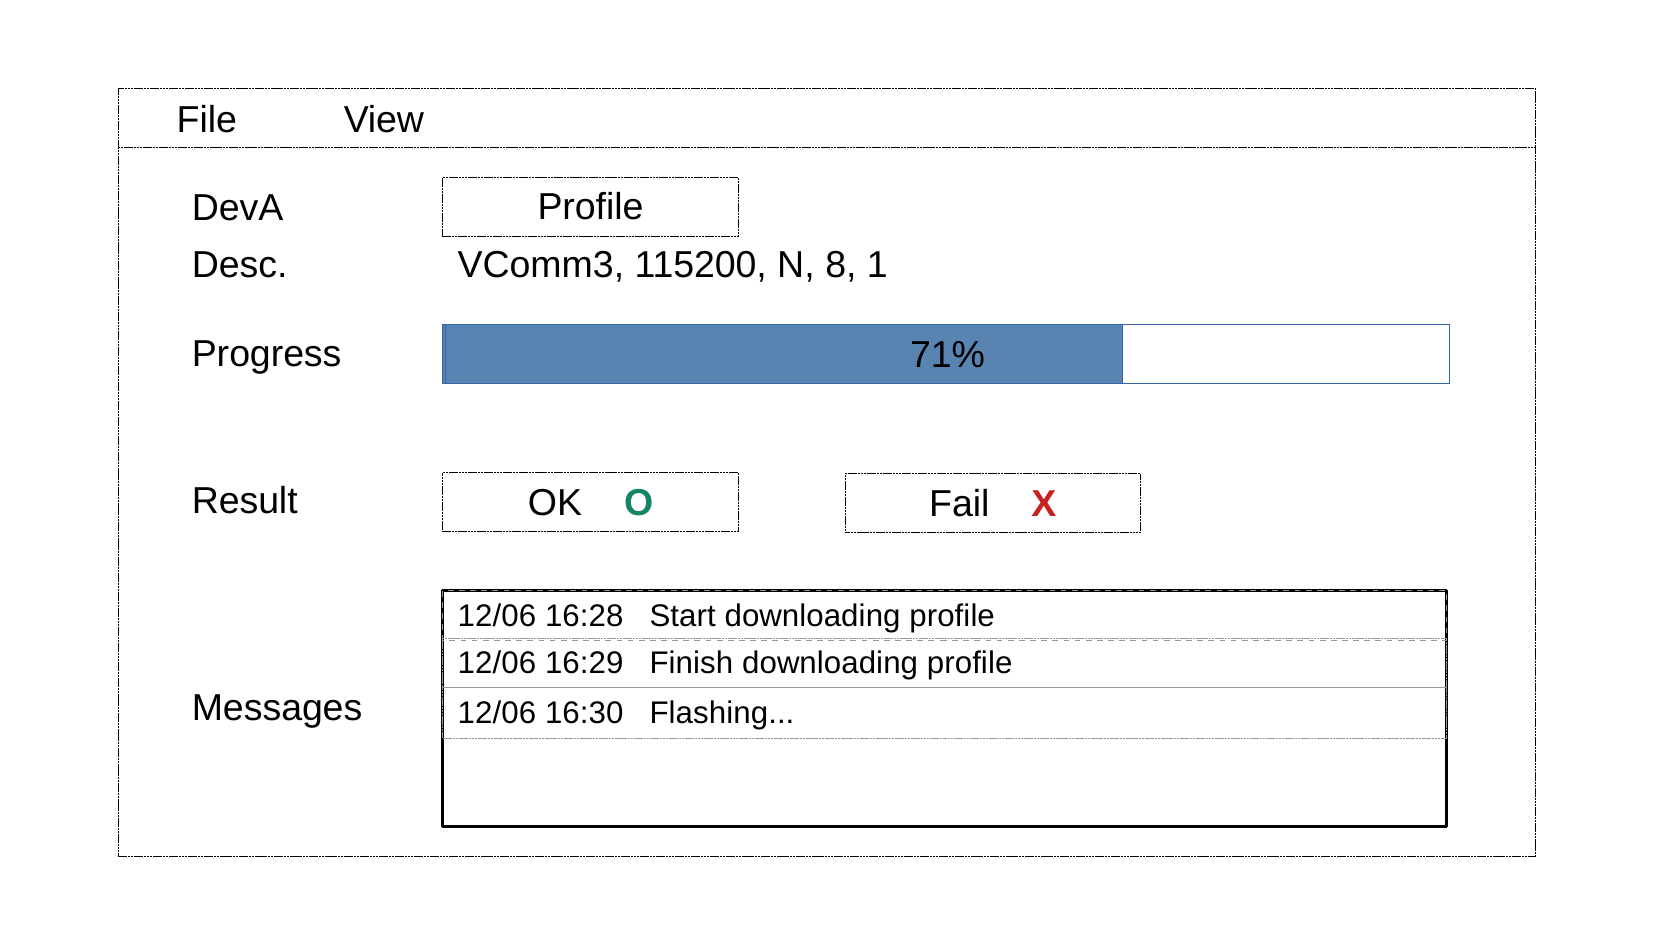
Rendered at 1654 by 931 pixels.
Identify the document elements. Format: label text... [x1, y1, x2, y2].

text_box 12/06 16:30 Flashing... [442, 687, 1447, 739]
text_box Fail X [845, 473, 1141, 533]
text_box Messages [177, 679, 414, 736]
text_box View [295, 90, 473, 148]
text_box 12/06 16:29 Finish downloading profile [442, 638, 1447, 687]
text_box Profile [442, 177, 739, 236]
text_box 12/06 16:28 Start downloading profile [442, 590, 1447, 638]
text_box DevA [177, 179, 414, 236]
text_box Desc. [177, 236, 414, 294]
text_box OK O [442, 472, 739, 532]
text_box VComm3, 115200, N, 8, 1 [442, 236, 1093, 294]
text_box Progress [177, 324, 414, 382]
text_box File [118, 90, 295, 148]
text_box Result [177, 472, 414, 530]
text_box 71% [445, 324, 1450, 384]
